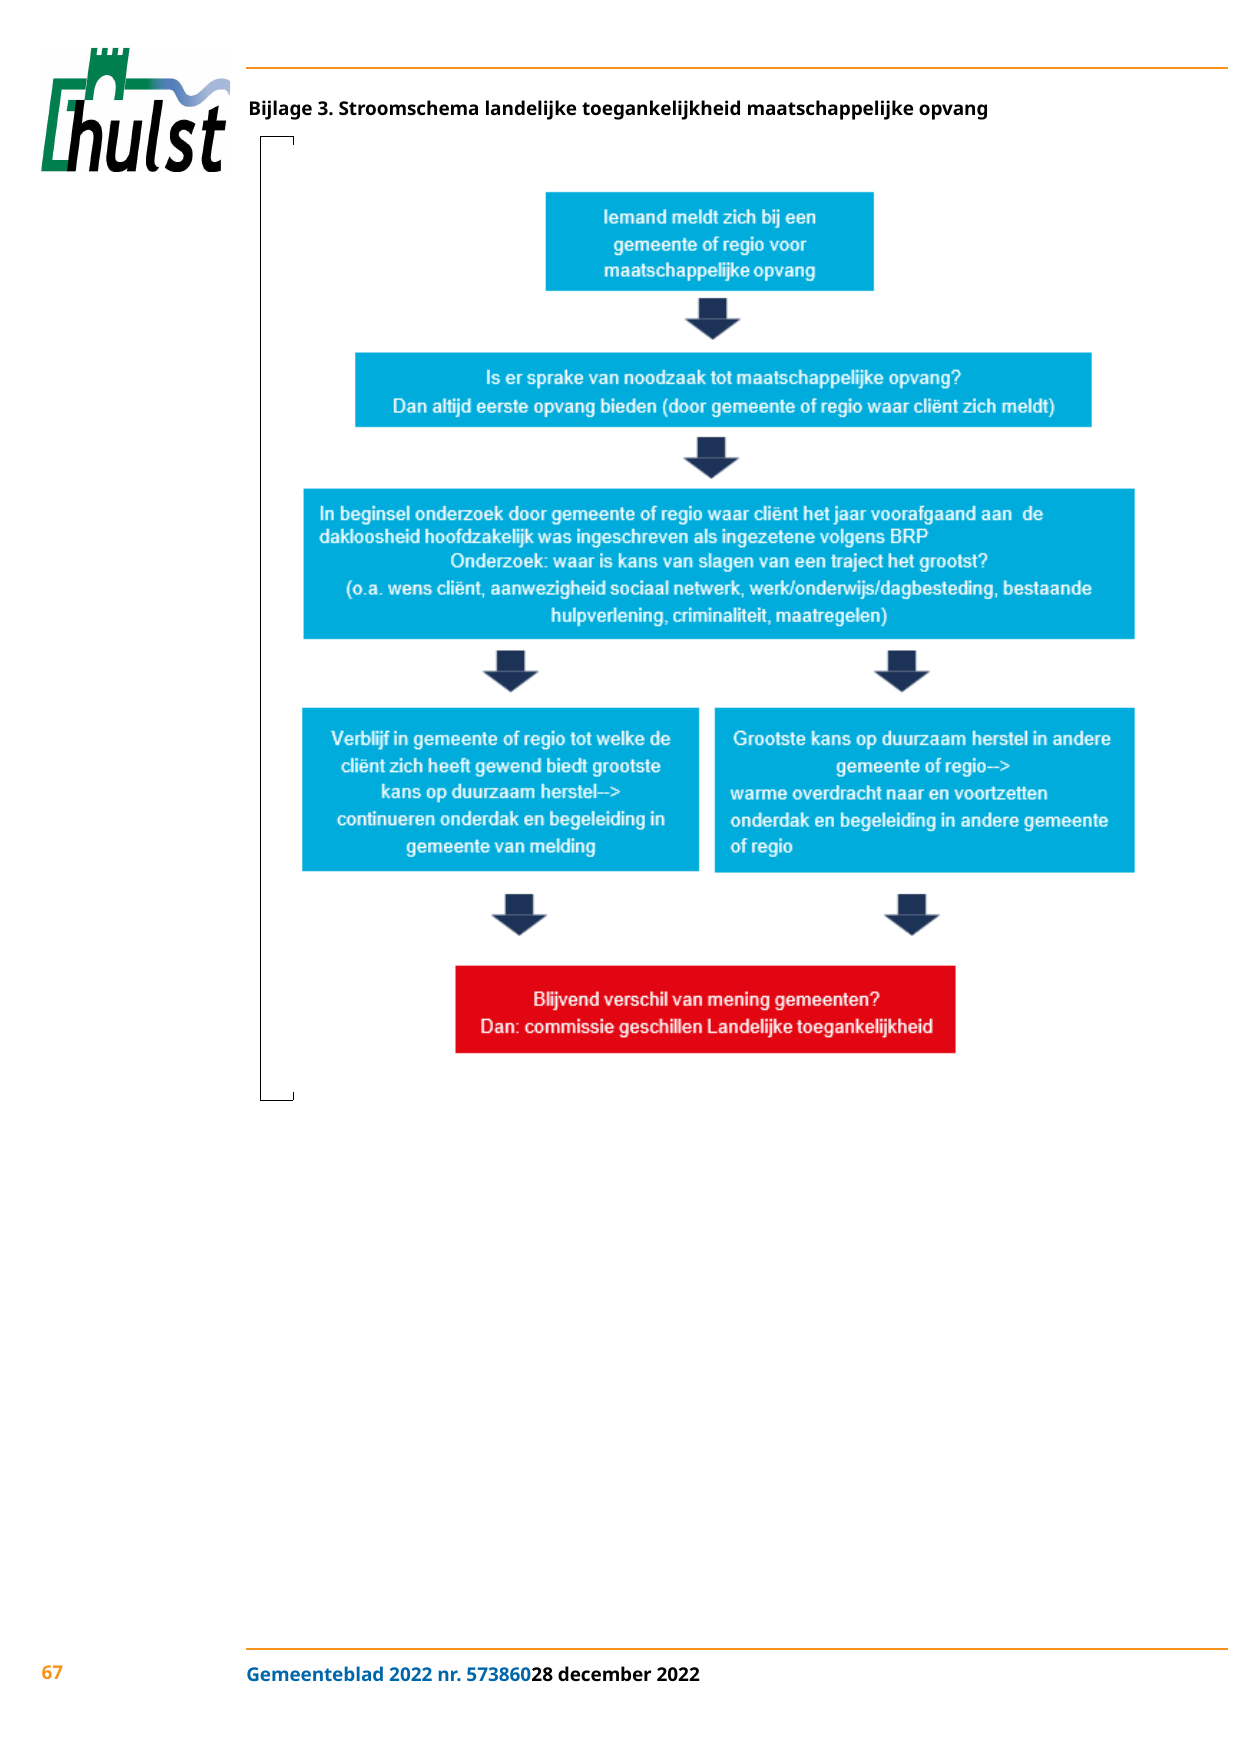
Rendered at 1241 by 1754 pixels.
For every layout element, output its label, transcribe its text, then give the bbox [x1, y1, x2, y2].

picture [41, 47, 231, 172]
text Bijlage 3. Stroomschema landelijke toegankelijkheid maatschappelijke opvang [248, 95, 1152, 121]
picture [268, 145, 1155, 1092]
